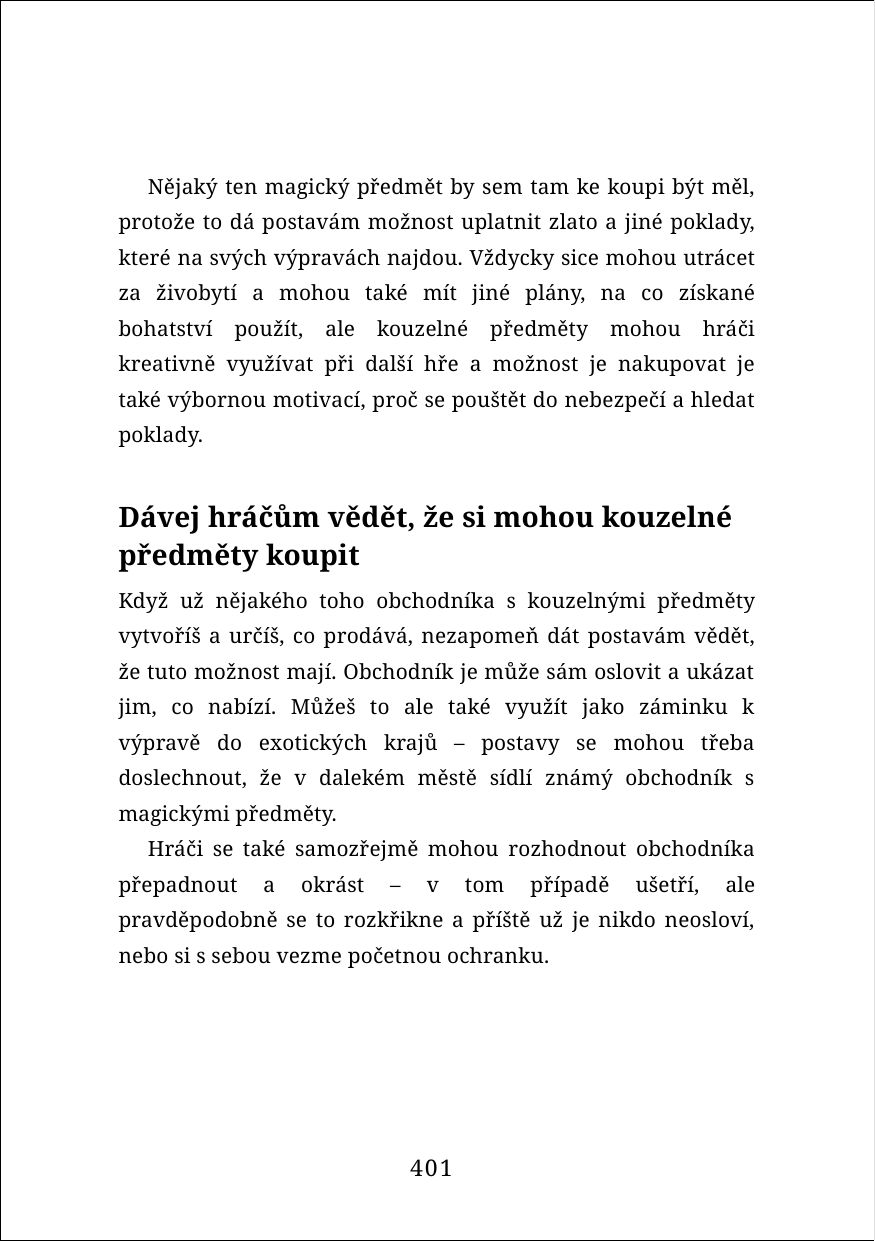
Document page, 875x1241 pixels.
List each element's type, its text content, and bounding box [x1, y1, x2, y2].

subtitle Dávej hráčům vědět, že si mohou kouzelné předměty koupit [118, 497, 756, 574]
text Když už nějakého toho obchodníka s kouzelnými předměty vytvoříš a určíš, co prodává, nezapomeň dát postavám vědět, že tuto možnost mají. Obchodník je může sám oslovit a ukázat jim, co nabízí. Můžeš to ale také využít jako záminku k výpravě do exotických krajů – postavy se mohou třeba doslechnout, že v dalekém městě sídlí známý obchodník s magickými předměty. Hráči se také samozřejmě mohou rozhodnout obchodníka přepadnout a okrást – v tom případě ušetří, ale pravděpodobně se to rozkřikne a příště už je nikdo neosloví, nebo si s sebou vezme početnou ochranku. [118, 586, 756, 969]
text Nějaký ten magický předmět by sem tam ke koupi být měl, protože to dá postavám možnost uplatnit zlato a jiné poklady, které na svých výpravách najdou. Vždycky sice mohou utrácet za živobytí a mohou také mít jiné plány, na co získané bohatství použít, ale kouzelné předměty mohou hráči kreativně využívat při další hře a možnost je nakupovat je také výbornou motivací, proč se pouštět do nebezpečí a hledat poklady. [118, 172, 756, 449]
